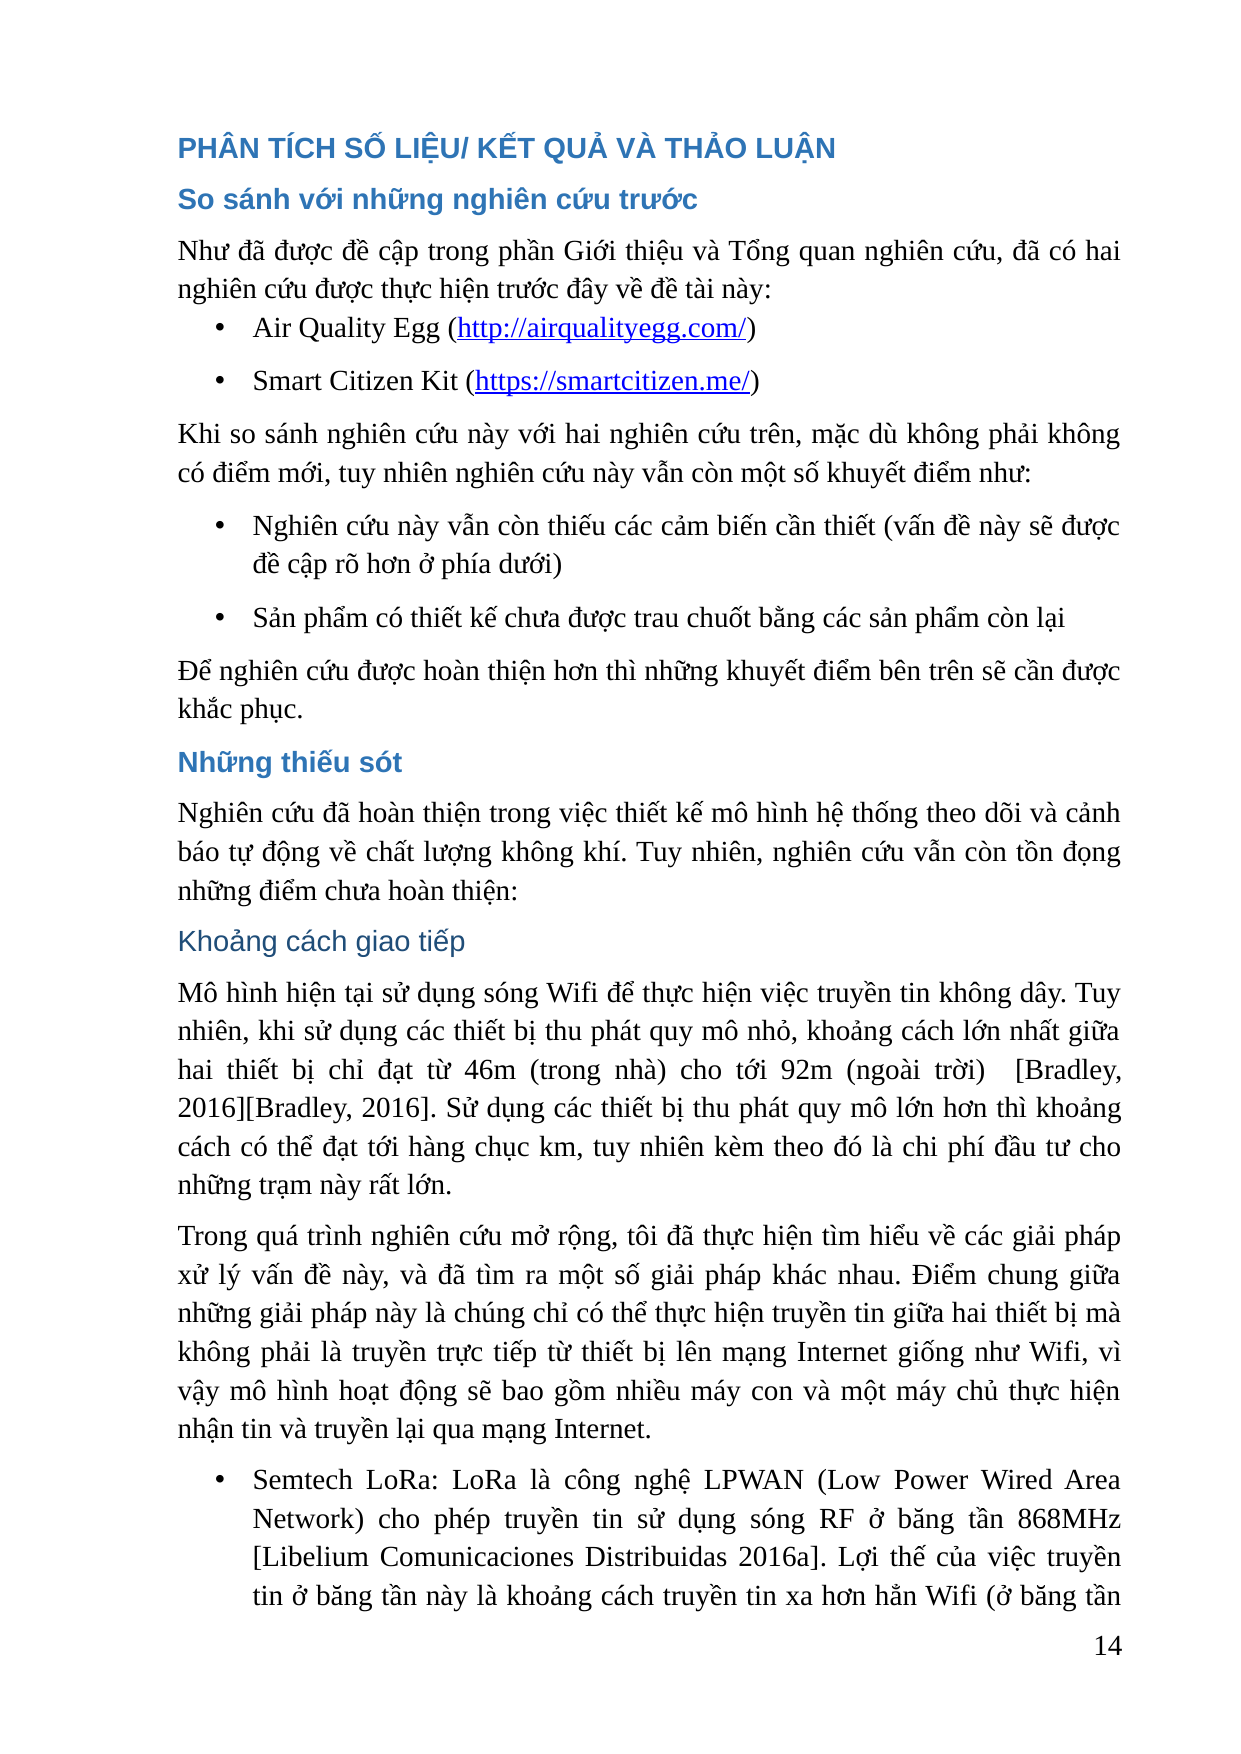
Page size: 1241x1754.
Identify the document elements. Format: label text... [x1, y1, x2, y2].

subtitle Khoảng cách giao tiếp [177, 924, 1122, 957]
text Để nghiên cứu được hoàn thiện hơn thì những khuyết điểm bên trên sẽ cần được khắc phục. [177, 653, 1122, 725]
text Mô hình hiện tại sử dụng sóng Wifi để thực hiện việc truyền tin không dây. Tuy nhiên, khi sử dụng các thiết bị thu phát quy mô nhỏ, khoảng cách lớn nhất giữa hai thiết bị chỉ đạt từ 46m (trong nhà) cho tới 92m (ngoài trời) [Bradley, 2016][Bradley, 2016]. Sử dụng các thiết bị thu phát quy mô lớn hơn thì khoảng cách có thể đạt tới hàng chục km, tuy nhiên kèm theo đó là chi phí đầu tư cho những trạm này rất lớn. [177, 975, 1122, 1201]
text Trong quá trình nghiên cứu mở rộng, tôi đã thực hiện tìm hiểu về các giải pháp xử lý vấn đề này, và đã tìm ra một số giải pháp khác nhau. Điểm chung giữa những giải pháp này là chúng chỉ có thể thực hiện truyền tin giữa hai thiết bị mà không phải là truyền trực tiếp từ thiết bị lên mạng Internet giống như Wifi, vì vậy mô hình hoạt động sẽ bao gồm nhiều máy con và một máy chủ thực hiện nhận tin và truyền lại qua mạng Internet. [177, 1218, 1122, 1445]
list Semtech LoRa: LoRa là công nghệ LPWAN (Low Power Wired Area Network) cho phép truyền tin sử dụng sóng RF ở băng tần 868MHz [Libelium Comunicaciones Distribuidas 2016a]. Lợi thế của việc truyền tin ở băng tần này là khoảng cách truyền tin xa hơn hẳn Wifi (ở băng tần [215, 1462, 1122, 1612]
list Sản phẩm có thiết kế chưa được trau chuốt bằng các sản phẩm còn lại [215, 600, 1122, 633]
subtitle PHÂN TÍCH SỐ LIỆU/ KẾT QUẢ VÀ THẢO LUẬN [177, 131, 1122, 164]
text Khi so sánh nghiên cứu này với hai nghiên cứu trên, mặc dù không phải không có điểm mới, tuy nhiên nghiên cứu này vẫn còn một số khuyết điểm như: [177, 416, 1122, 488]
subtitle So sánh với những nghiên cứu trước [177, 182, 1122, 215]
text Nghiên cứu đã hoàn thiện trong việc thiết kế mô hình hệ thống theo dõi và cảnh báo tự động về chất lượng không khí. Tuy nhiên, nghiên cứu vẫn còn tồn đọng những điểm chưa hoàn thiện: [177, 796, 1122, 906]
text Như đã được đề cập trong phần Giới thiệu và Tổng quan nghiên cứu, đã có hai nghiên cứu được thực hiện trước đây về đề tài này: [177, 233, 1122, 305]
list Air Quality Egg (http://airqualityegg.com/) [215, 310, 1122, 343]
subtitle Những thiếu sót [177, 744, 1122, 778]
list Smart Citizen Kit (https://smartcitizen.me/) [215, 363, 1122, 397]
list Nghiên cứu này vẫn còn thiếu các cảm biến cần thiết (vấn đề này sẽ được đề cập rõ hơn ở phía dưới) [215, 508, 1122, 580]
